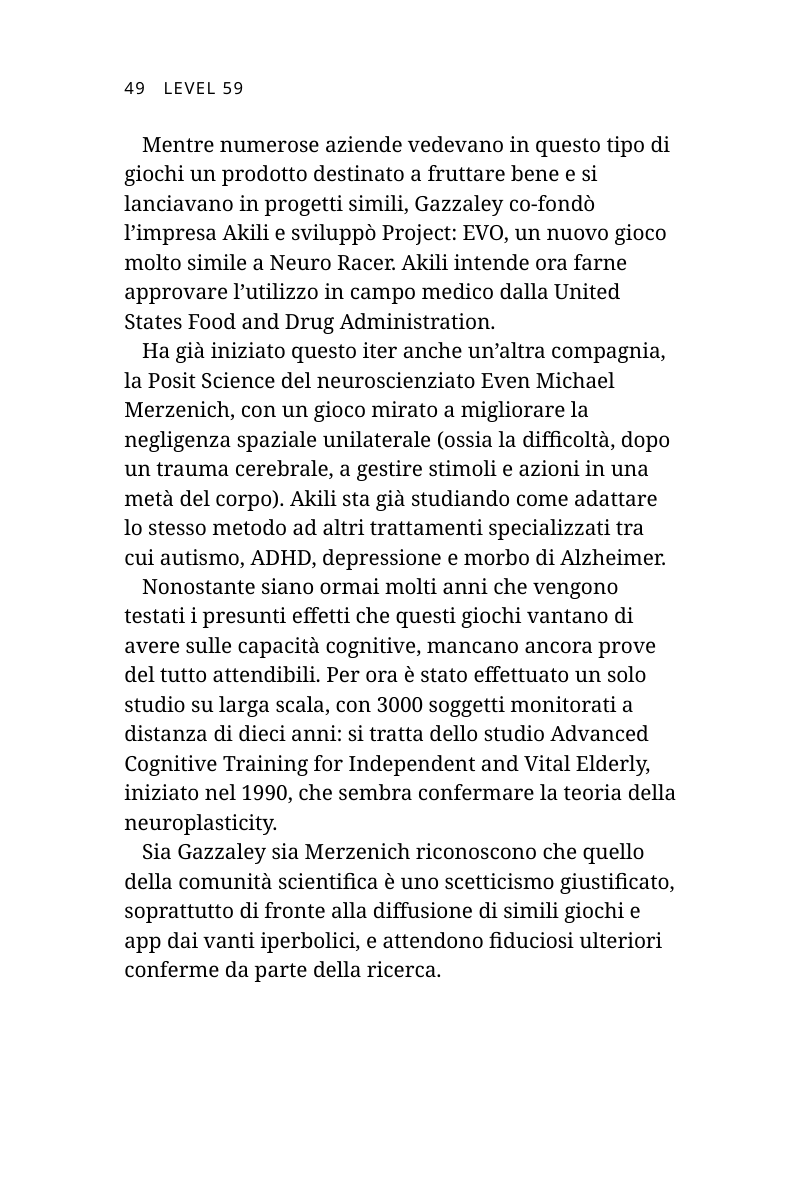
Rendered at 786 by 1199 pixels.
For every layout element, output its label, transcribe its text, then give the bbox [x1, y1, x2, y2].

text Mentre numerose aziende vedevano in questo tipo di giochi un prodotto destinato a fruttare bene e si lanciavano in progetti simili, Gazzaley co-fondò l’impresa Akili e sviluppò Project: EVO, un nuovo gioco molto simile a Neuro Racer. Akili intende ora farne approvare l’utilizzo in campo medico dalla United States Food and Drug Administration. [124, 129, 679, 335]
text Ha già iniziato questo iter anche un’altra compagnia, la Posit Science del neuroscienziato Even Michael Merzenich, con un gioco mirato a migliorare la negligenza spaziale unilaterale (ossia la difficoltà, dopo un trauma cerebrale, a gestire stimoli e azioni in una metà del corpo). Akili sta già studiando come adattare lo stesso metodo ad altri trattamenti specializzati tra cui autismo, ADHD, depressione e morbo di Alzheimer. [124, 335, 679, 571]
text Sia Gazzaley sia Merzenich riconoscono che quello della comunità scientifica è uno scetticismo giustificato, soprattutto di fronte alla diffusione di simili giochi e app dai vanti iperbolici, e attendono fiduciosi ulteriori conferme da parte della ricerca. [124, 836, 679, 984]
text Nonostante siano ormai molti anni che vengono testati i presunti effetti che questi giochi vantano di avere sulle capacità cognitive, mancano ancora prove del tutto attendibili. Per ora è stato effettuato un solo studio su larga scala, con 3000 soggetti monitorati a distanza di dieci anni: si tratta dello studio Advanced Cognitive Training for Independent and Vital Elderly, iniziato nel 1990, che sembra confermare la teoria della neuroplasticity. [124, 571, 679, 836]
